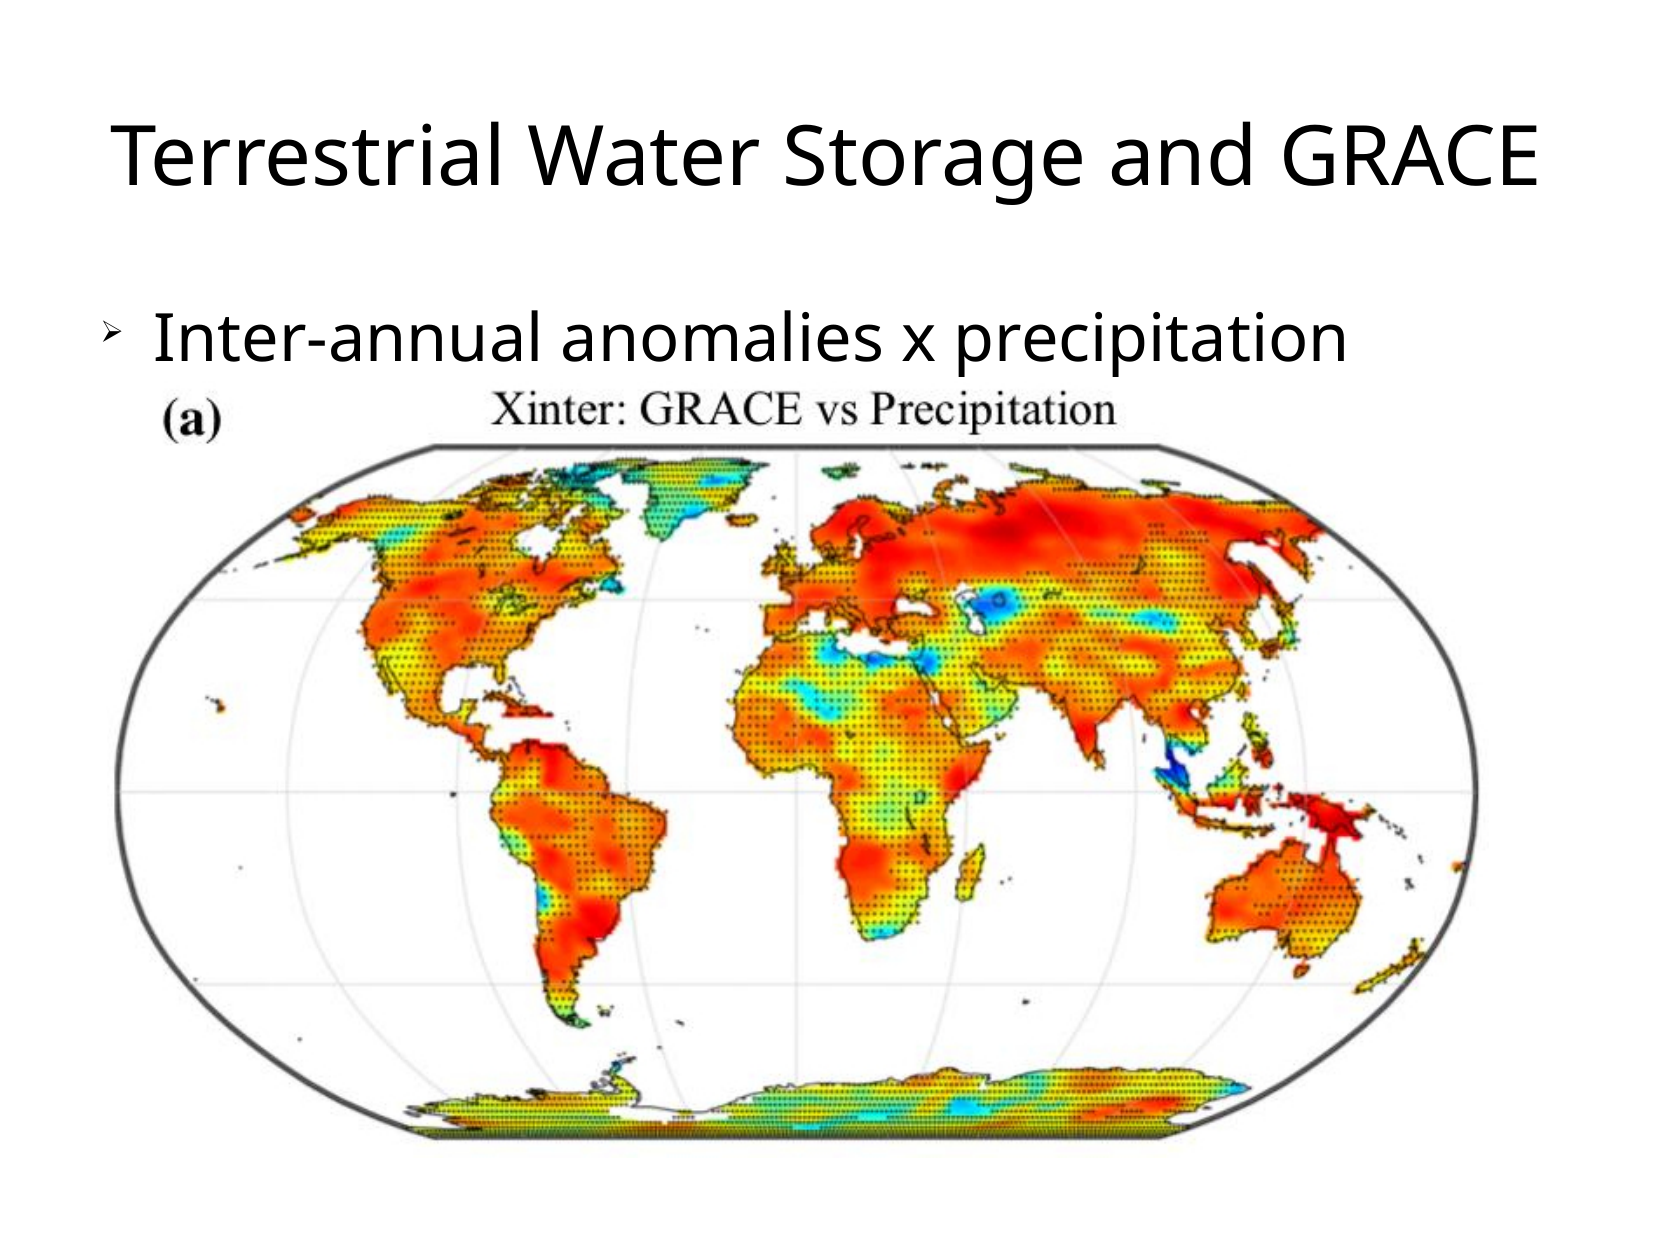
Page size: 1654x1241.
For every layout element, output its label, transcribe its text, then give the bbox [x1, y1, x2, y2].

picture [106, 381, 1489, 1158]
list Inter-annual anomalies x precipitation [82, 290, 1571, 1010]
title Terrestrial Water Storage and GRACE [82, 49, 1571, 257]
